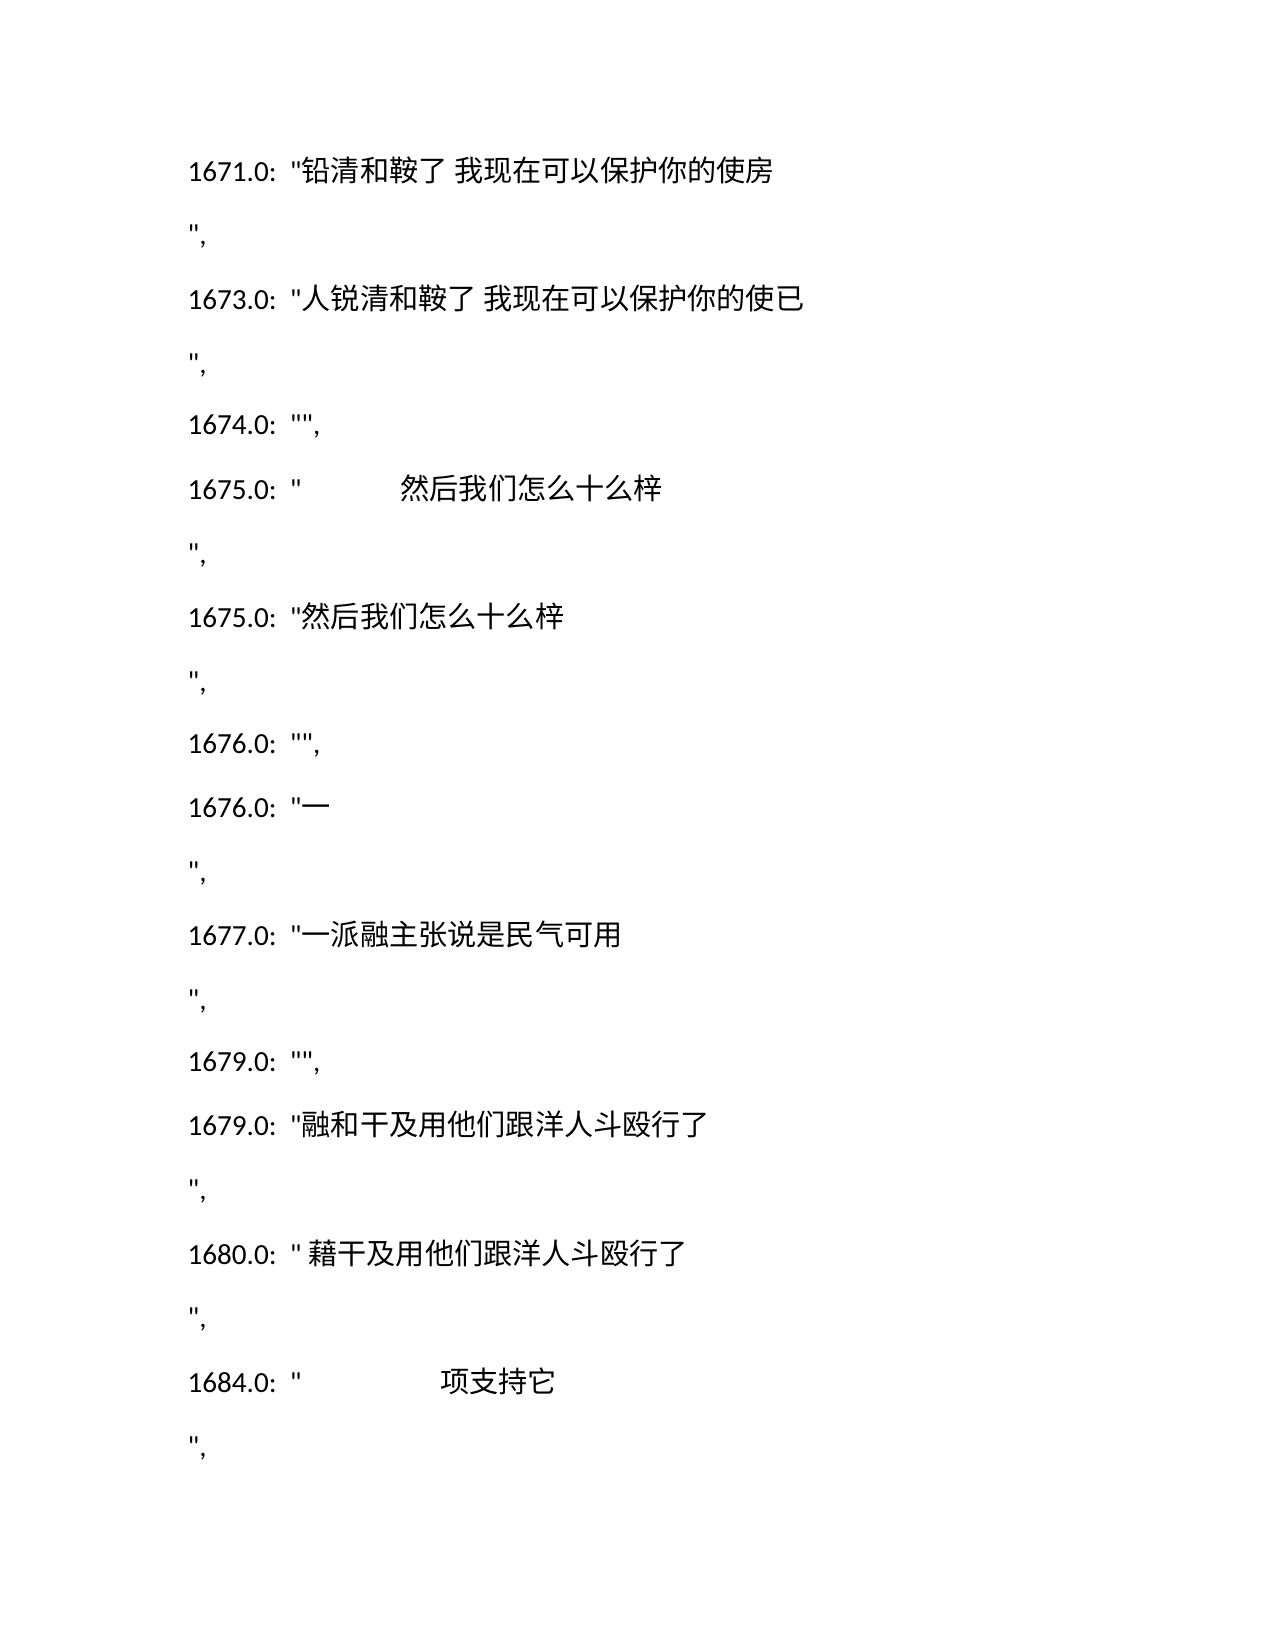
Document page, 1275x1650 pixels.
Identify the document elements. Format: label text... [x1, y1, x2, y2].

text ", [187, 663, 1087, 698]
text 1679.0: "融和干及用他们跟洋人斗殴行了 [187, 1105, 1087, 1144]
text 1673.0: "人锐清和鞍了 我现在可以保护你的使已 [187, 278, 1087, 318]
text 1684.0: " 项支持它 [187, 1361, 1087, 1401]
text ", [187, 216, 1087, 252]
text 1679.0: "", [187, 1043, 1087, 1078]
text ", [187, 1171, 1087, 1207]
text ", [187, 853, 1087, 888]
text 1675.0: "然后我们怎么十么梓 [187, 596, 1087, 636]
text ", [187, 535, 1087, 570]
text 1671.0: "铅清和鞍了 我现在可以保护你的使房 [187, 150, 1087, 190]
text 1676.0: "", [187, 725, 1087, 760]
text ", [187, 981, 1087, 1017]
text ", [187, 345, 1087, 380]
text 1674.0: "", [187, 406, 1087, 442]
text ", [187, 1299, 1087, 1335]
text ", [187, 1428, 1087, 1463]
text 1680.0: " 藉干及用他们跟洋人斗殴行了 [187, 1233, 1087, 1273]
text 1675.0: " 然后我们怎么十么梓 [187, 468, 1087, 508]
text 1676.0: "一 [187, 786, 1087, 826]
text 1677.0: "一派融主张说是民气可用 [187, 915, 1087, 954]
